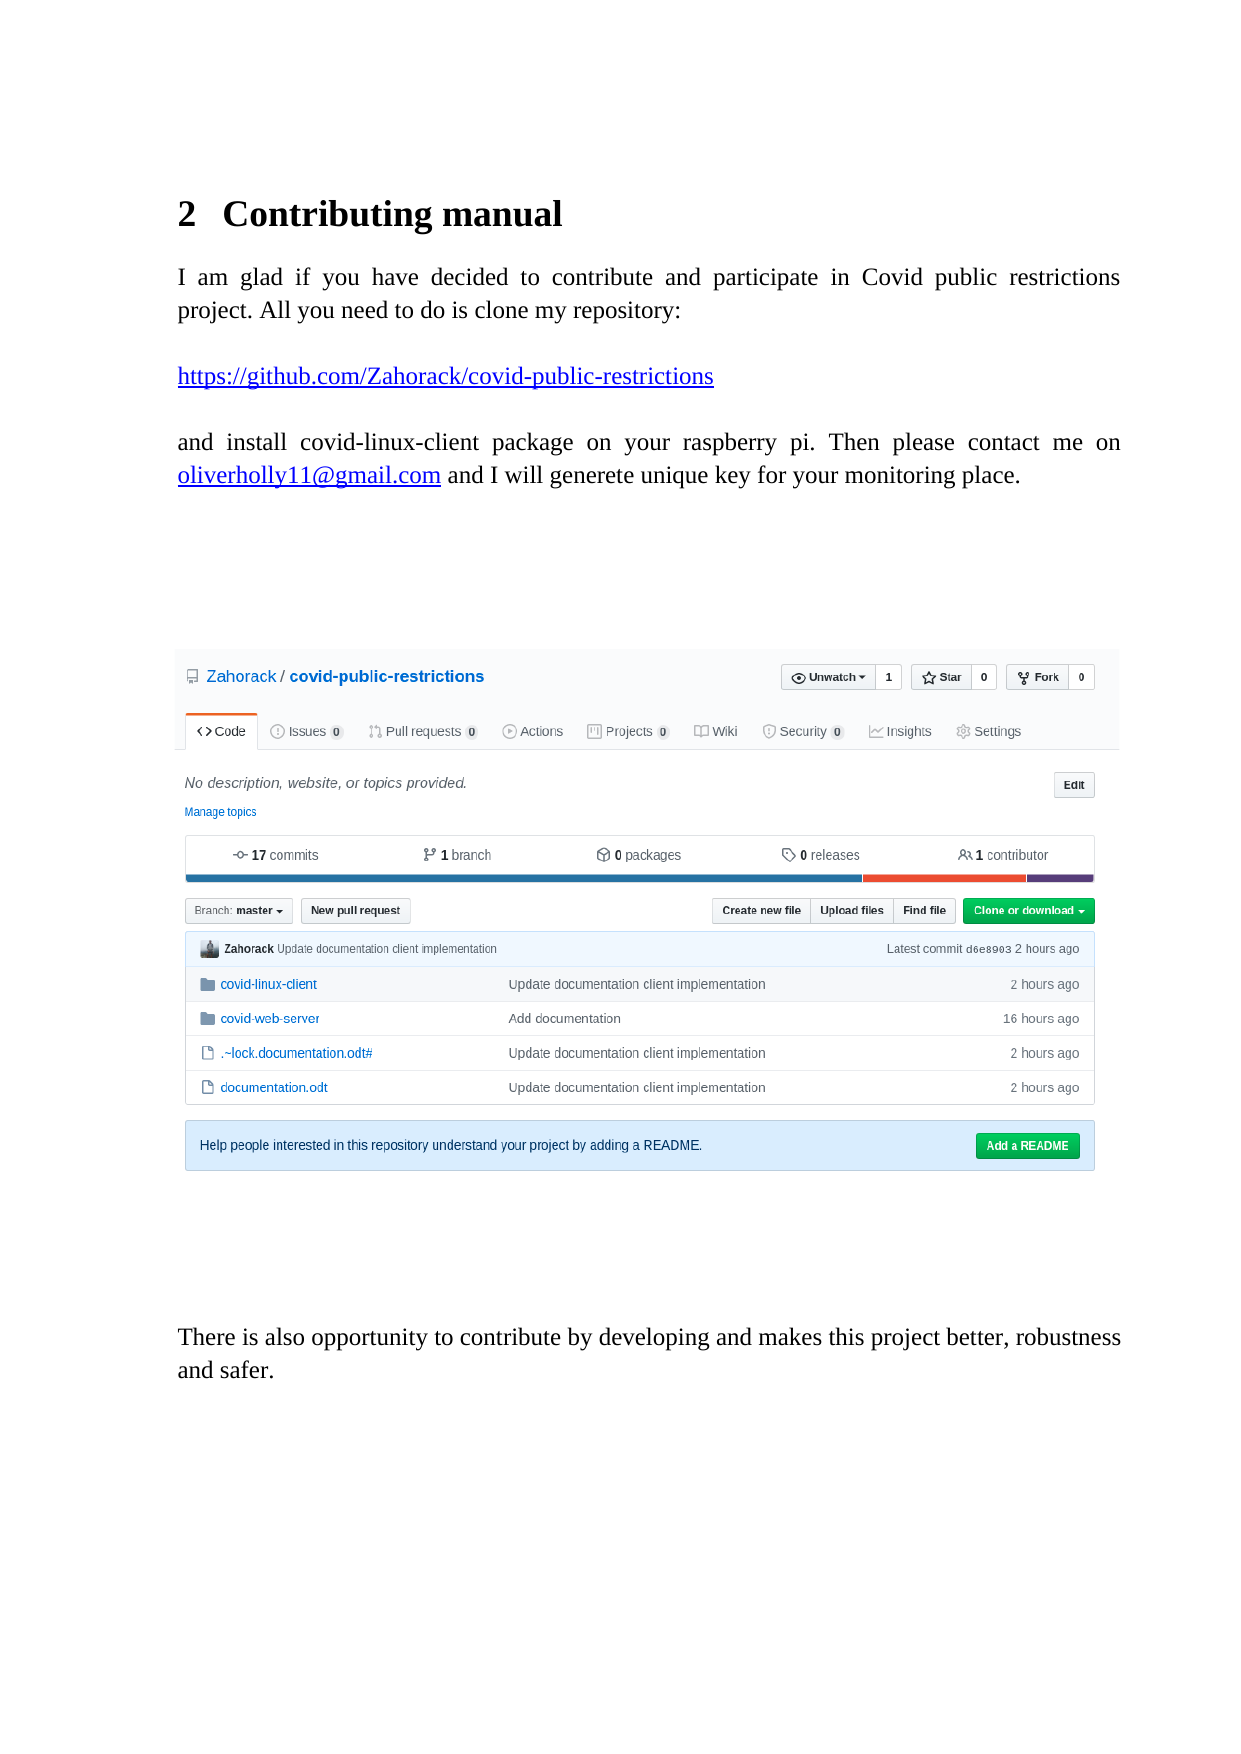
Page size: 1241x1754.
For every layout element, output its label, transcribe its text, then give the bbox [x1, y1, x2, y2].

text There is also opportunity to contribute by developing and makes this project better, robustness and safer. [177, 1322, 1122, 1384]
text and install covid-linux-client package on your raspberry pi. Then please contact me on oliverholly11@gmail.com and I will generete unique key for your monitoring place. [177, 427, 1122, 489]
text https://github.com/Zahorack/covid-public-restrictions [177, 361, 1122, 390]
subtitle Contributing manual [177, 192, 1122, 235]
text I am glad if you have decided to contribute and participate in Covid public restrictions project. All you need to do is clone my repository: [177, 262, 1122, 324]
picture [174, 649, 1120, 1179]
